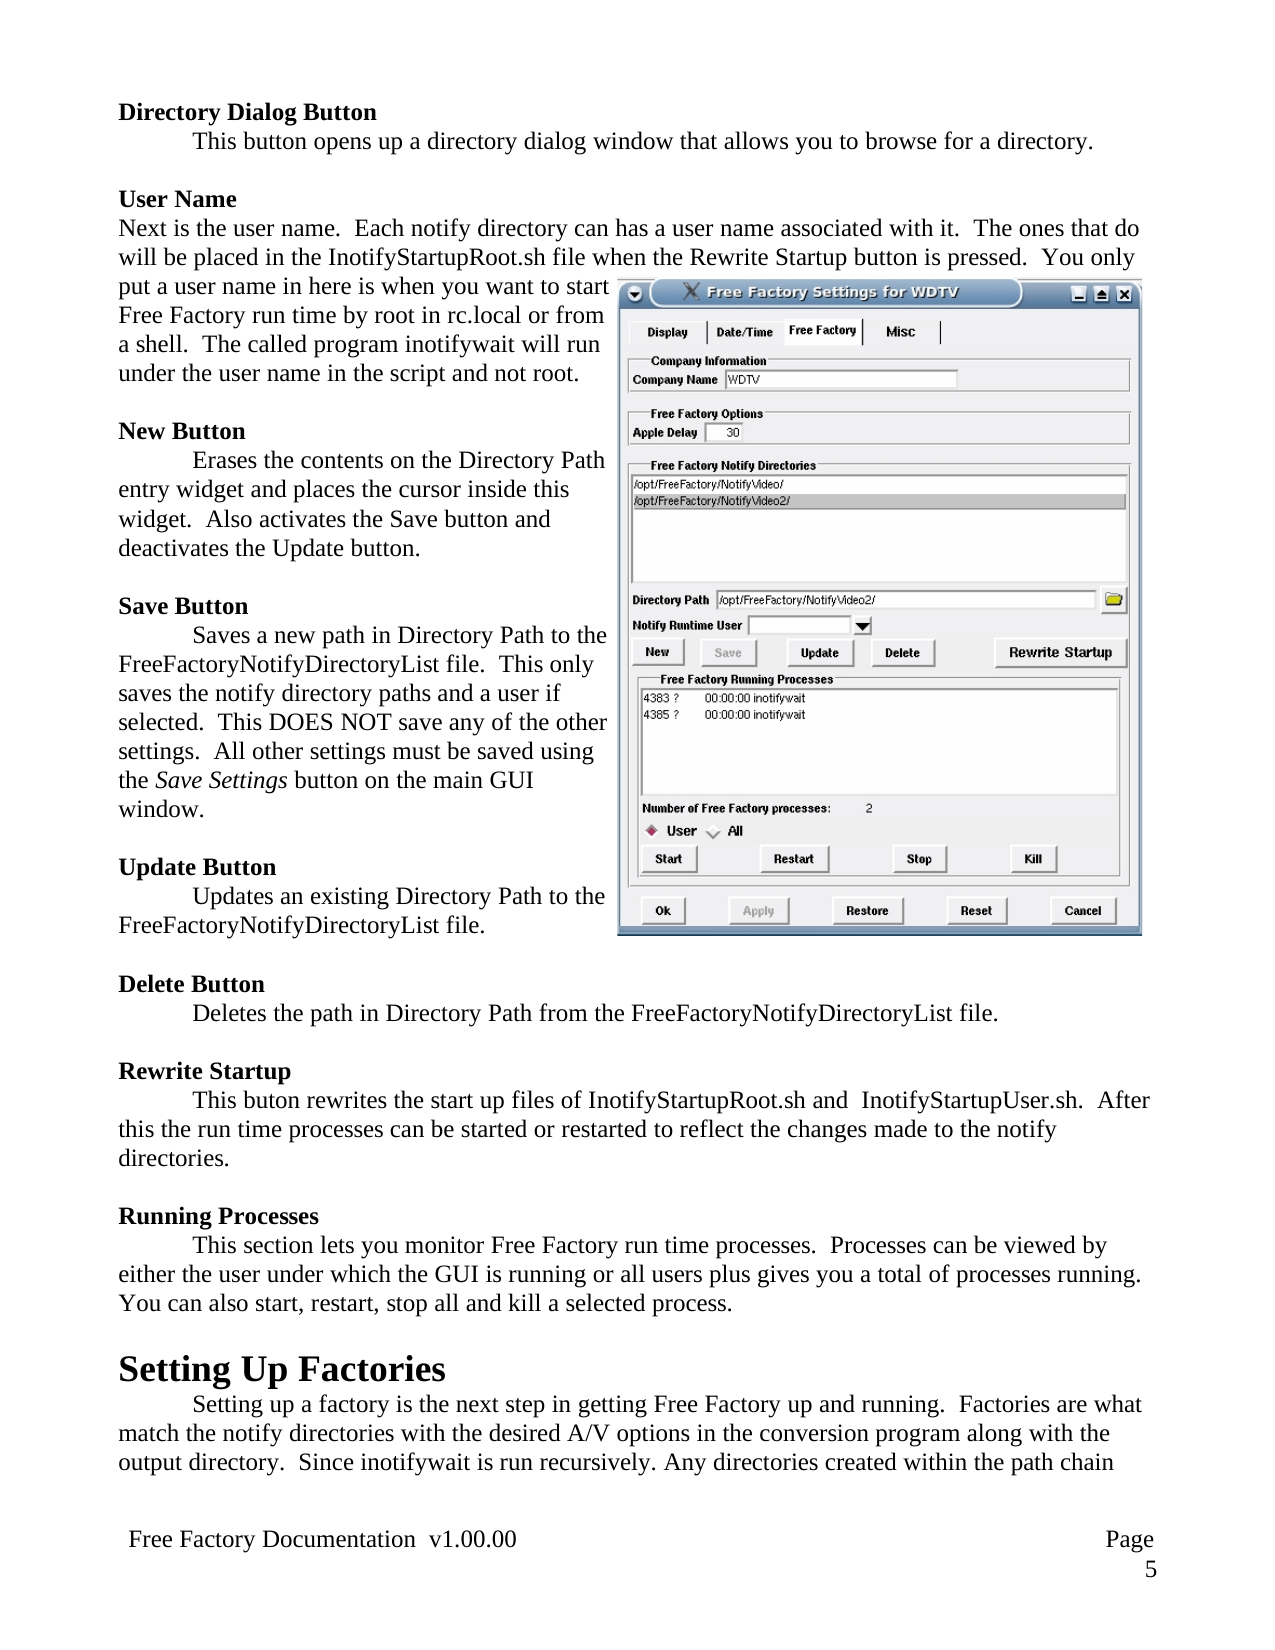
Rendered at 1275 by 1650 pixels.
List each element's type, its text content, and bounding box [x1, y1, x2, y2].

text Setting up a factory is the next step in getting Free Factory up and running. Factories are what match the notify directories with the desired A/V options in the conversion program along with the output directory. Since inotifywait is run recursively. Any directories created within the path chain [118, 1389, 1157, 1476]
text Delete Button [118, 968, 1157, 997]
text New Button [118, 416, 617, 445]
text Update Button [118, 852, 617, 881]
text [1143, 852, 1157, 881]
text This button opens up a directory dialog window that allows you to browse for a directory. [118, 126, 1157, 155]
text Saves a new path in Directory Path to the FreeFactoryNotifyDirectoryList file. This only saves the notify directory paths and a user if selected. This DOES NOT save any of the other settings. All other settings must be saved using the Save Settings button on the main GUI window. [118, 620, 617, 823]
text Deletes the path in Directory Path from the FreeFactoryNotifyDirectoryList file. [118, 997, 1157, 1027]
text This buton rewrites the start up files of InotifyStartupRoot.sh and InotifyStartupUser.sh. After this the run time processes can be started or restarted to reflect the changes made to the notify directories. [118, 1085, 1157, 1172]
text Erases the contents on the Directory Path entry widget and places the cursor inside this widget. Also activates the Save button and deactivates the Update button. [118, 445, 617, 562]
text Setting Up Factories [118, 1346, 1157, 1389]
text Save Button [118, 591, 617, 620]
text Next is the user name. Each notify directory can has a user name associated with it. The ones that do will be placed in the InotifyStartupRoot.sh file when the Rewrite Startup button is pressed. You only put a user name in here is when you want to start Free Factory run time by root in rc.local or from a shell. The called program inotifywait will run under the user name in the script and not root. [118, 213, 1157, 387]
text Updates an existing Directory Path to the FreeFactoryNotifyDirectoryList file. [118, 881, 1157, 939]
text Rewrite Startup [118, 1056, 1157, 1085]
text Directory Dialog Button [118, 97, 1157, 126]
text Running Processes [118, 1201, 1157, 1230]
text This section lets you monitor Free Factory run time processes. Processes can be viewed by either the user under which the GUI is running or all users plus gives you a total of processes running. You can also start, restart, stop all and kill a selected process. [118, 1230, 1157, 1317]
picture [617, 277, 1143, 936]
text [1143, 591, 1157, 620]
text User Name [118, 184, 1157, 213]
text [1143, 416, 1157, 445]
